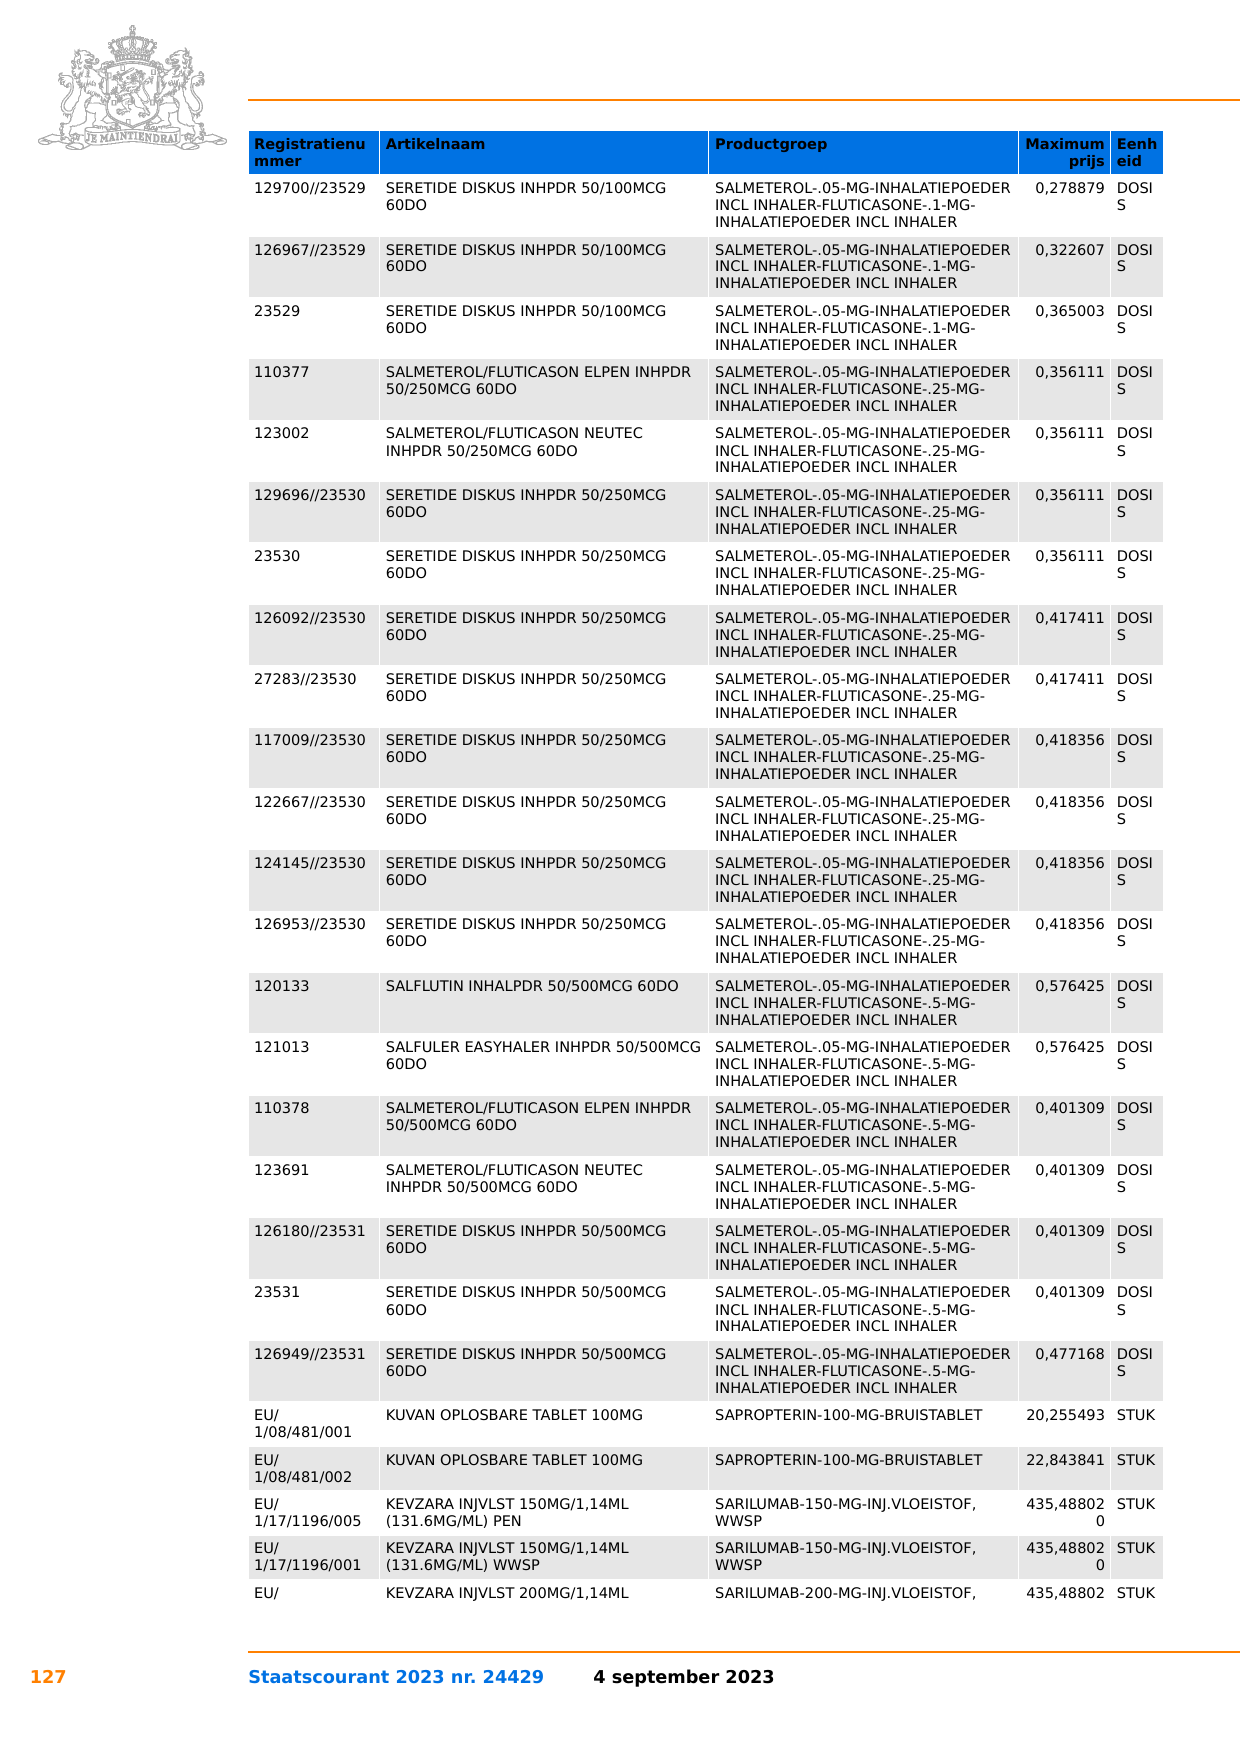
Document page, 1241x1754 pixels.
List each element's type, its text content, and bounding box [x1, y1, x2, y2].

table_cell 0,417411 [1019, 666, 1110, 726]
table_cell SERETIDE DISKUS INHPDR 50/250MCG 60DO [380, 912, 708, 972]
table_cell 23530 [249, 544, 379, 604]
table_cell KEVZARA INJVLST 200MG/1,14ML [380, 1580, 708, 1606]
table_cell KUVAN OPLOSBARE TABLET 100MG [380, 1447, 708, 1490]
table_cell DOSIS [1111, 605, 1163, 665]
table_header Eenheid [1111, 131, 1163, 174]
table_cell 22,843841 [1019, 1447, 1110, 1490]
table_cell 0,322607 [1019, 237, 1110, 297]
table_cell EU/1/17/1196/001 [249, 1536, 379, 1579]
table_header Productgroep [709, 131, 1018, 174]
table_cell DOSIS [1111, 850, 1163, 911]
table_cell EU/1/08/481/002 [249, 1447, 379, 1490]
table_cell 0,418356 [1019, 728, 1110, 788]
table_cell DOSIS [1111, 359, 1163, 420]
table_cell 117009//23530 [249, 728, 379, 788]
table_cell SALFULER EASYHALER INHPDR 50/500MCG 60DO [380, 1034, 708, 1094]
table_cell SALMETEROL-.05-MG-INHALATIEPOEDER INCL INHALER-FLUTICASONE-.25-MG-INHALATIEPOEDER INCL INHALER [709, 789, 1018, 849]
table_cell 120133 [249, 973, 379, 1033]
table_cell SARILUMAB-150-MG-INJ.VLOEISTOF, WWSP [709, 1536, 1018, 1579]
table_cell KEVZARA INJVLST 150MG/1,14ML (131.6MG/ML) PEN [380, 1491, 708, 1534]
table_cell SALMETEROL-.05-MG-INHALATIEPOEDER INCL INHALER-FLUTICASONE-.5-MG-INHALATIEPOEDER INCL INHALER [709, 973, 1018, 1033]
table_cell SERETIDE DISKUS INHPDR 50/100MCG 60DO [380, 175, 708, 236]
table_cell DOSIS [1111, 1034, 1163, 1094]
table_header Registratienummer [249, 131, 379, 174]
table_cell 0,401309 [1019, 1096, 1110, 1156]
table_cell 126953//23530 [249, 912, 379, 972]
table_cell 435,488020 [1019, 1491, 1110, 1534]
table_cell 0,365003 [1019, 298, 1110, 358]
table_cell SALMETEROL-.05-MG-INHALATIEPOEDER INCL INHALER-FLUTICASONE-.25-MG-INHALATIEPOEDER INCL INHALER [709, 728, 1018, 788]
table_cell DOSIS [1111, 912, 1163, 972]
table_cell 27283//23530 [249, 666, 379, 726]
table_cell EU/1/17/1196/005 [249, 1491, 379, 1534]
table_cell DOSIS [1111, 1096, 1163, 1156]
table_cell 23531 [249, 1280, 379, 1340]
table_cell DOSIS [1111, 666, 1163, 726]
table_cell SERETIDE DISKUS INHPDR 50/250MCG 60DO [380, 728, 708, 788]
table_cell SALMETEROL-.05-MG-INHALATIEPOEDER INCL INHALER-FLUTICASONE-.5-MG-INHALATIEPOEDER INCL INHALER [709, 1157, 1018, 1217]
table_cell DOSIS [1111, 728, 1163, 788]
table_cell SALMETEROL-.05-MG-INHALATIEPOEDER INCL INHALER-FLUTICASONE-.5-MG-INHALATIEPOEDER INCL INHALER [709, 1096, 1018, 1156]
table_cell DOSIS [1111, 973, 1163, 1033]
table_cell 0,418356 [1019, 850, 1110, 911]
table_cell SAPROPTERIN-100-MG-BRUISTABLET [709, 1403, 1018, 1446]
table_cell DOSIS [1111, 421, 1163, 481]
table_cell 0,418356 [1019, 789, 1110, 849]
table_cell SALMETEROL/FLUTICASON ELPEN INHPDR 50/250MCG 60DO [380, 359, 708, 420]
table_cell 20,255493 [1019, 1403, 1110, 1446]
table_cell SALMETEROL-.05-MG-INHALATIEPOEDER INCL INHALER-FLUTICASONE-.5-MG-INHALATIEPOEDER INCL INHALER [709, 1034, 1018, 1094]
table_cell SARILUMAB-150-MG-INJ.VLOEISTOF, WWSP [709, 1491, 1018, 1534]
table_cell 126180//23531 [249, 1218, 379, 1279]
table_cell SALMETEROL-.05-MG-INHALATIEPOEDER INCL INHALER-FLUTICASONE-.25-MG-INHALATIEPOEDER INCL INHALER [709, 605, 1018, 665]
table_cell DOSIS [1111, 237, 1163, 297]
table_cell DOSIS [1111, 1218, 1163, 1279]
table_cell SALMETEROL/FLUTICASON NEUTEC INHPDR 50/500MCG 60DO [380, 1157, 708, 1217]
table_cell 0,278879 [1019, 175, 1110, 236]
table_cell SALMETEROL-.05-MG-INHALATIEPOEDER INCL INHALER-FLUTICASONE-.25-MG-INHALATIEPOEDER INCL INHALER [709, 912, 1018, 972]
picture [38, 25, 227, 150]
table_cell 0,401309 [1019, 1218, 1110, 1279]
table_cell DOSIS [1111, 175, 1163, 236]
table_cell DOSIS [1111, 298, 1163, 358]
table_cell 0,356111 [1019, 421, 1110, 481]
table_cell 0,576425 [1019, 1034, 1110, 1094]
table_cell DOSIS [1111, 482, 1163, 542]
table_cell STUK [1111, 1580, 1163, 1606]
table_cell DOSIS [1111, 1280, 1163, 1340]
table_cell SALMETEROL-.05-MG-INHALATIEPOEDER INCL INHALER-FLUTICASONE-.25-MG-INHALATIEPOEDER INCL INHALER [709, 544, 1018, 604]
table_cell SERETIDE DISKUS INHPDR 50/250MCG 60DO [380, 605, 708, 665]
table_cell SERETIDE DISKUS INHPDR 50/500MCG 60DO [380, 1280, 708, 1340]
table_cell STUK [1111, 1447, 1163, 1490]
table_cell SALMETEROL/FLUTICASON ELPEN INHPDR 50/500MCG 60DO [380, 1096, 708, 1156]
table_cell SERETIDE DISKUS INHPDR 50/100MCG 60DO [380, 237, 708, 297]
table_cell SALMETEROL-.05-MG-INHALATIEPOEDER INCL INHALER-FLUTICASONE-.1-MG-INHALATIEPOEDER INCL INHALER [709, 298, 1018, 358]
table_cell DOSIS [1111, 1341, 1163, 1401]
table_cell SALMETEROL-.05-MG-INHALATIEPOEDER INCL INHALER-FLUTICASONE-.5-MG-INHALATIEPOEDER INCL INHALER [709, 1280, 1018, 1340]
table_cell SALMETEROL-.05-MG-INHALATIEPOEDER INCL INHALER-FLUTICASONE-.5-MG-INHALATIEPOEDER INCL INHALER [709, 1218, 1018, 1279]
table_cell 124145//23530 [249, 850, 379, 911]
table_cell 0,356111 [1019, 359, 1110, 420]
table_cell SERETIDE DISKUS INHPDR 50/250MCG 60DO [380, 544, 708, 604]
table_cell 129700//23529 [249, 175, 379, 236]
table_cell 123691 [249, 1157, 379, 1217]
table_cell STUK [1111, 1403, 1163, 1446]
table_cell SALMETEROL-.05-MG-INHALATIEPOEDER INCL INHALER-FLUTICASONE-.25-MG-INHALATIEPOEDER INCL INHALER [709, 482, 1018, 542]
table_cell 435,48802 [1019, 1580, 1110, 1606]
table_cell SALMETEROL-.05-MG-INHALATIEPOEDER INCL INHALER-FLUTICASONE-.1-MG-INHALATIEPOEDER INCL INHALER [709, 175, 1018, 236]
table_header Artikelnaam [380, 131, 708, 174]
table_cell 435,488020 [1019, 1536, 1110, 1579]
table_cell 0,356111 [1019, 482, 1110, 542]
table_cell SAPROPTERIN-100-MG-BRUISTABLET [709, 1447, 1018, 1490]
table_cell KEVZARA INJVLST 150MG/1,14ML (131.6MG/ML) WWSP [380, 1536, 708, 1579]
table_cell 0,418356 [1019, 912, 1110, 972]
table_cell SALMETEROL-.05-MG-INHALATIEPOEDER INCL INHALER-FLUTICASONE-.25-MG-INHALATIEPOEDER INCL INHALER [709, 359, 1018, 420]
table_cell 110377 [249, 359, 379, 420]
table_cell SERETIDE DISKUS INHPDR 50/250MCG 60DO [380, 789, 708, 849]
table_cell SERETIDE DISKUS INHPDR 50/250MCG 60DO [380, 850, 708, 911]
table_cell SALMETEROL-.05-MG-INHALATIEPOEDER INCL INHALER-FLUTICASONE-.5-MG-INHALATIEPOEDER INCL INHALER [709, 1341, 1018, 1401]
table_cell SERETIDE DISKUS INHPDR 50/500MCG 60DO [380, 1218, 708, 1279]
table_cell 0,417411 [1019, 605, 1110, 665]
table_cell EU/ [249, 1580, 379, 1606]
table_cell SALMETEROL-.05-MG-INHALATIEPOEDER INCL INHALER-FLUTICASONE-.1-MG-INHALATIEPOEDER INCL INHALER [709, 237, 1018, 297]
table_cell SERETIDE DISKUS INHPDR 50/500MCG 60DO [380, 1341, 708, 1401]
table_cell 0,356111 [1019, 544, 1110, 604]
table_cell 121013 [249, 1034, 379, 1094]
table_cell 126092//23530 [249, 605, 379, 665]
table_cell 122667//23530 [249, 789, 379, 849]
table_cell 0,401309 [1019, 1157, 1110, 1217]
table_cell 0,401309 [1019, 1280, 1110, 1340]
table_cell SERETIDE DISKUS INHPDR 50/250MCG 60DO [380, 482, 708, 542]
table_cell SERETIDE DISKUS INHPDR 50/100MCG 60DO [380, 298, 708, 358]
table_cell DOSIS [1111, 1157, 1163, 1217]
table_cell STUK [1111, 1491, 1163, 1534]
table_cell EU/1/08/481/001 [249, 1403, 379, 1446]
table_cell SALMETEROL-.05-MG-INHALATIEPOEDER INCL INHALER-FLUTICASONE-.25-MG-INHALATIEPOEDER INCL INHALER [709, 850, 1018, 911]
table_cell SALFLUTIN INHALPDR 50/500MCG 60DO [380, 973, 708, 1033]
table_cell SALMETEROL/FLUTICASON NEUTEC INHPDR 50/250MCG 60DO [380, 421, 708, 481]
table_cell SALMETEROL-.05-MG-INHALATIEPOEDER INCL INHALER-FLUTICASONE-.25-MG-INHALATIEPOEDER INCL INHALER [709, 666, 1018, 726]
table_cell 110378 [249, 1096, 379, 1156]
table_cell DOSIS [1111, 544, 1163, 604]
table_cell 123002 [249, 421, 379, 481]
table_cell 23529 [249, 298, 379, 358]
table_cell DOSIS [1111, 789, 1163, 849]
table_cell SALMETEROL-.05-MG-INHALATIEPOEDER INCL INHALER-FLUTICASONE-.25-MG-INHALATIEPOEDER INCL INHALER [709, 421, 1018, 481]
table_cell 126949//23531 [249, 1341, 379, 1401]
table_cell SERETIDE DISKUS INHPDR 50/250MCG 60DO [380, 666, 708, 726]
table_header Maximumprijs [1019, 131, 1110, 174]
table_cell KUVAN OPLOSBARE TABLET 100MG [380, 1403, 708, 1446]
table_cell 0,477168 [1019, 1341, 1110, 1401]
table_cell SARILUMAB-200-MG-INJ.VLOEISTOF, [709, 1580, 1018, 1606]
table_cell STUK [1111, 1536, 1163, 1579]
table_cell 126967//23529 [249, 237, 379, 297]
table_cell 0,576425 [1019, 973, 1110, 1033]
table_cell 129696//23530 [249, 482, 379, 542]
